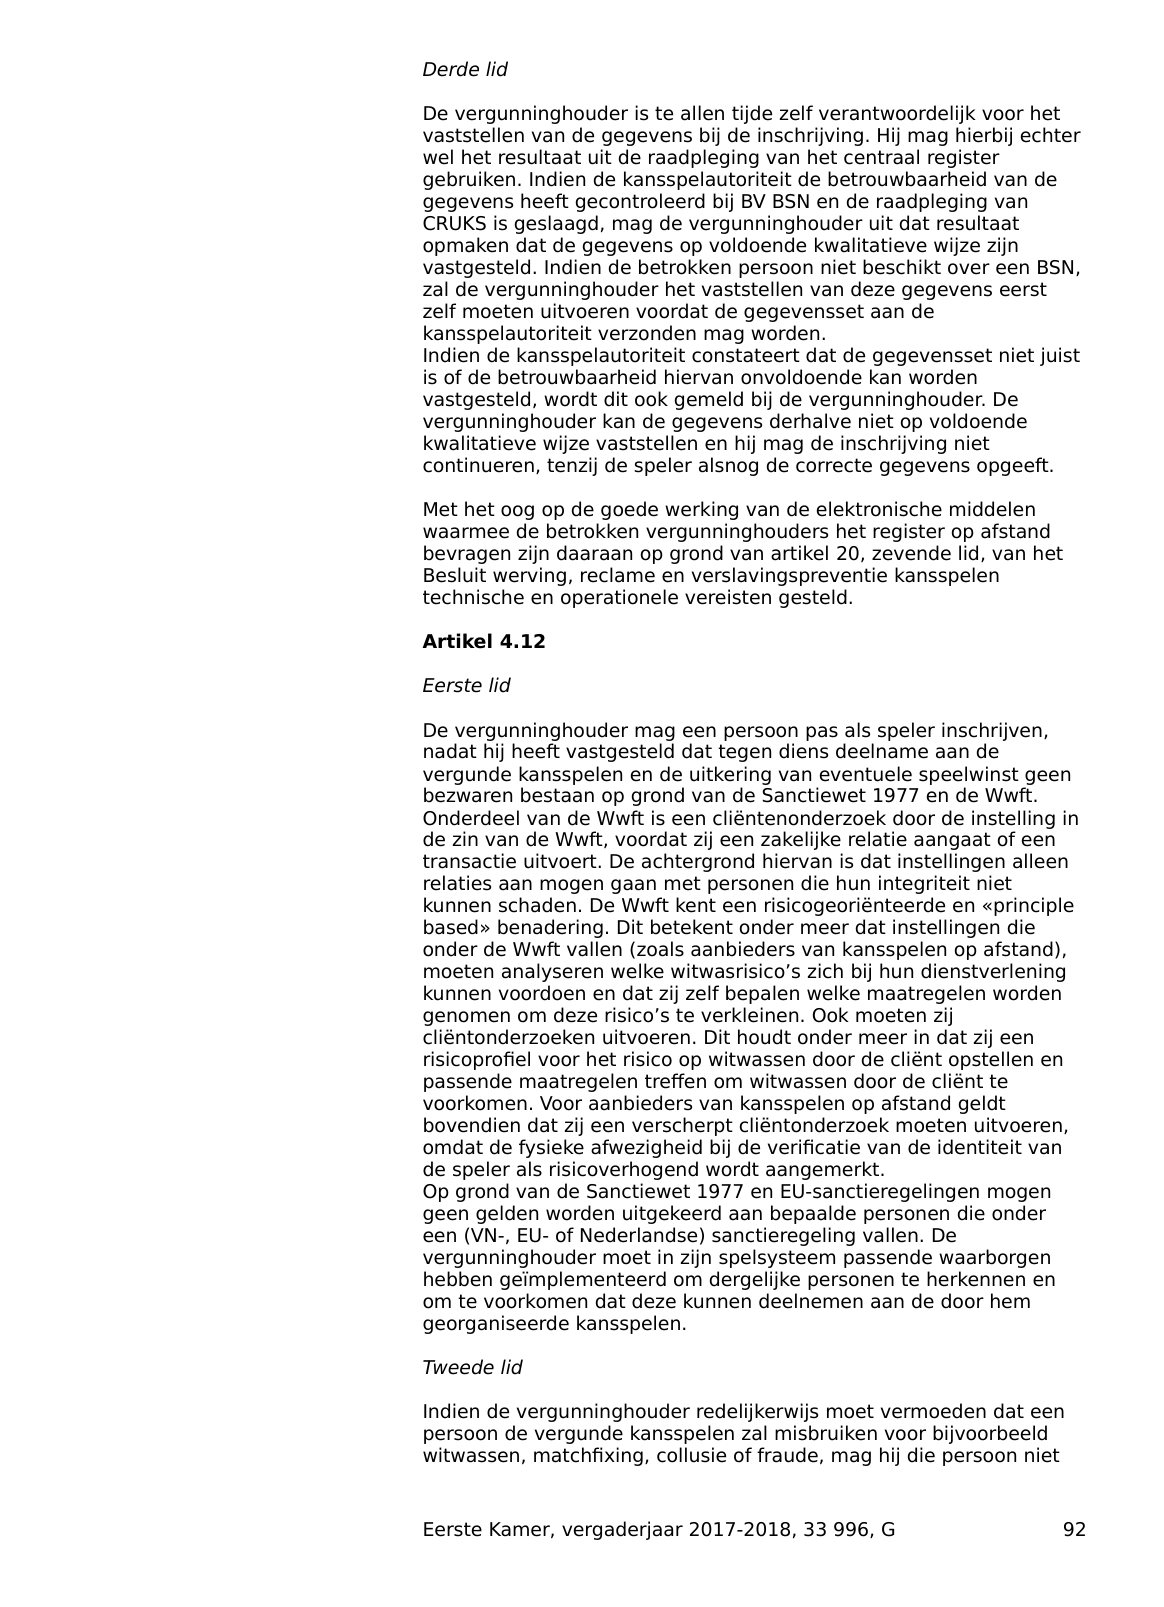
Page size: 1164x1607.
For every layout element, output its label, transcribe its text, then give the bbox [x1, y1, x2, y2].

subtitle Eerste lid [422, 675, 1087, 697]
text Indien de kansspelautoriteit constateert dat de gegevensset niet juist is of de betrouwbaarheid hiervan onvoldoende kan worden vastgesteld, wordt dit ook gemeld bij de vergunninghouder. De vergunninghouder kan de gegevens derhalve niet op voldoende kwalitatieve wijze vaststellen en hij mag de inschrijving niet continueren, tenzij de speler alsnog de correcte gegevens opgeeft. [422, 345, 1087, 477]
text De vergunninghouder is te allen tijde zelf verantwoordelijk voor het vaststellen van de gegevens bij de inschrijving. Hij mag hierbij echter wel het resultaat uit de raadpleging van het centraal register gebruiken. Indien de kansspelautoriteit de betrouwbaarheid van de gegevens heeft gecontroleerd bij BV BSN en de raadpleging van CRUKS is geslaagd, mag de vergunninghouder uit dat resultaat opmaken dat de gegevens op voldoende kwalitatieve wijze zijn vastgesteld. Indien de betrokken persoon niet beschikt over een BSN, zal de vergunninghouder het vaststellen van deze gegevens eerst zelf moeten uitvoeren voordat de gegevensset aan de kansspelautoriteit verzonden mag worden. [422, 103, 1087, 345]
text Op grond van de Sanctiewet 1977 en EU-sanctieregelingen mogen geen gelden worden uitgekeerd aan bepaalde personen die onder een (VN-, EU- of Nederlandse) sanctieregeling vallen. De vergunninghouder moet in zijn spelsysteem passende waarborgen hebben geïmplementeerd om dergelijke personen te herkennen en om te voorkomen dat deze kunnen deelnemen aan de door hem georganiseerde kansspelen. [422, 1181, 1087, 1335]
text De vergunninghouder mag een persoon pas als speler inschrijven, nadat hij heeft vastgesteld dat tegen diens deelname aan de vergunde kansspelen en de uitkering van eventuele speelwinst geen bezwaren bestaan op grond van de Sanctiewet 1977 en de Wwft. Onderdeel van de Wwft is een cliëntenonderzoek door de instelling in de zin van de Wwft, voordat zij een zakelijke relatie aangaat of een transactie uitvoert. De achtergrond hiervan is dat instellingen alleen relaties aan mogen gaan met personen die hun integriteit niet kunnen schaden. De Wwft kent een risicogeoriënteerde en «principle based» benadering. Dit betekent onder meer dat instellingen die onder de Wwft vallen (zoals aanbieders van kansspelen op afstand), moeten analyseren welke witwasrisico’s zich bij hun dienstverlening kunnen voordoen en dat zij zelf bepalen welke maatregelen worden genomen om deze risico’s te verkleinen. Ook moeten zij cliëntonderzoeken uitvoeren. Dit houdt onder meer in dat zij een risicoprofiel voor het risico op witwassen door de cliënt opstellen en passende maatregelen treffen om witwassen door de cliënt te voorkomen. Voor aanbieders van kansspelen op afstand geldt bovendien dat zij een verscherpt cliëntonderzoek moeten uitvoeren, omdat de fysieke afwezigheid bij de verificatie van de identiteit van de speler als risicoverhogend wordt aangemerkt. [422, 719, 1087, 1181]
subtitle Artikel 4.12 [422, 631, 1087, 653]
subtitle Derde lid [422, 59, 1087, 81]
text Met het oog op de goede werking van de elektronische middelen waarmee de betrokken vergunninghouders het register op afstand bevragen zijn daaraan op grond van artikel 20, zevende lid, van het Besluit werving, reclame en verslavingspreventie kansspelen technische en operationele vereisten gesteld. [422, 499, 1087, 609]
subtitle Tweede lid [422, 1357, 1087, 1379]
text Indien de vergunninghouder redelijkerwijs moet vermoeden dat een persoon de vergunde kansspelen zal misbruiken voor bijvoorbeeld witwassen, matchfixing, collusie of fraude, mag hij die persoon niet [422, 1401, 1087, 1467]
